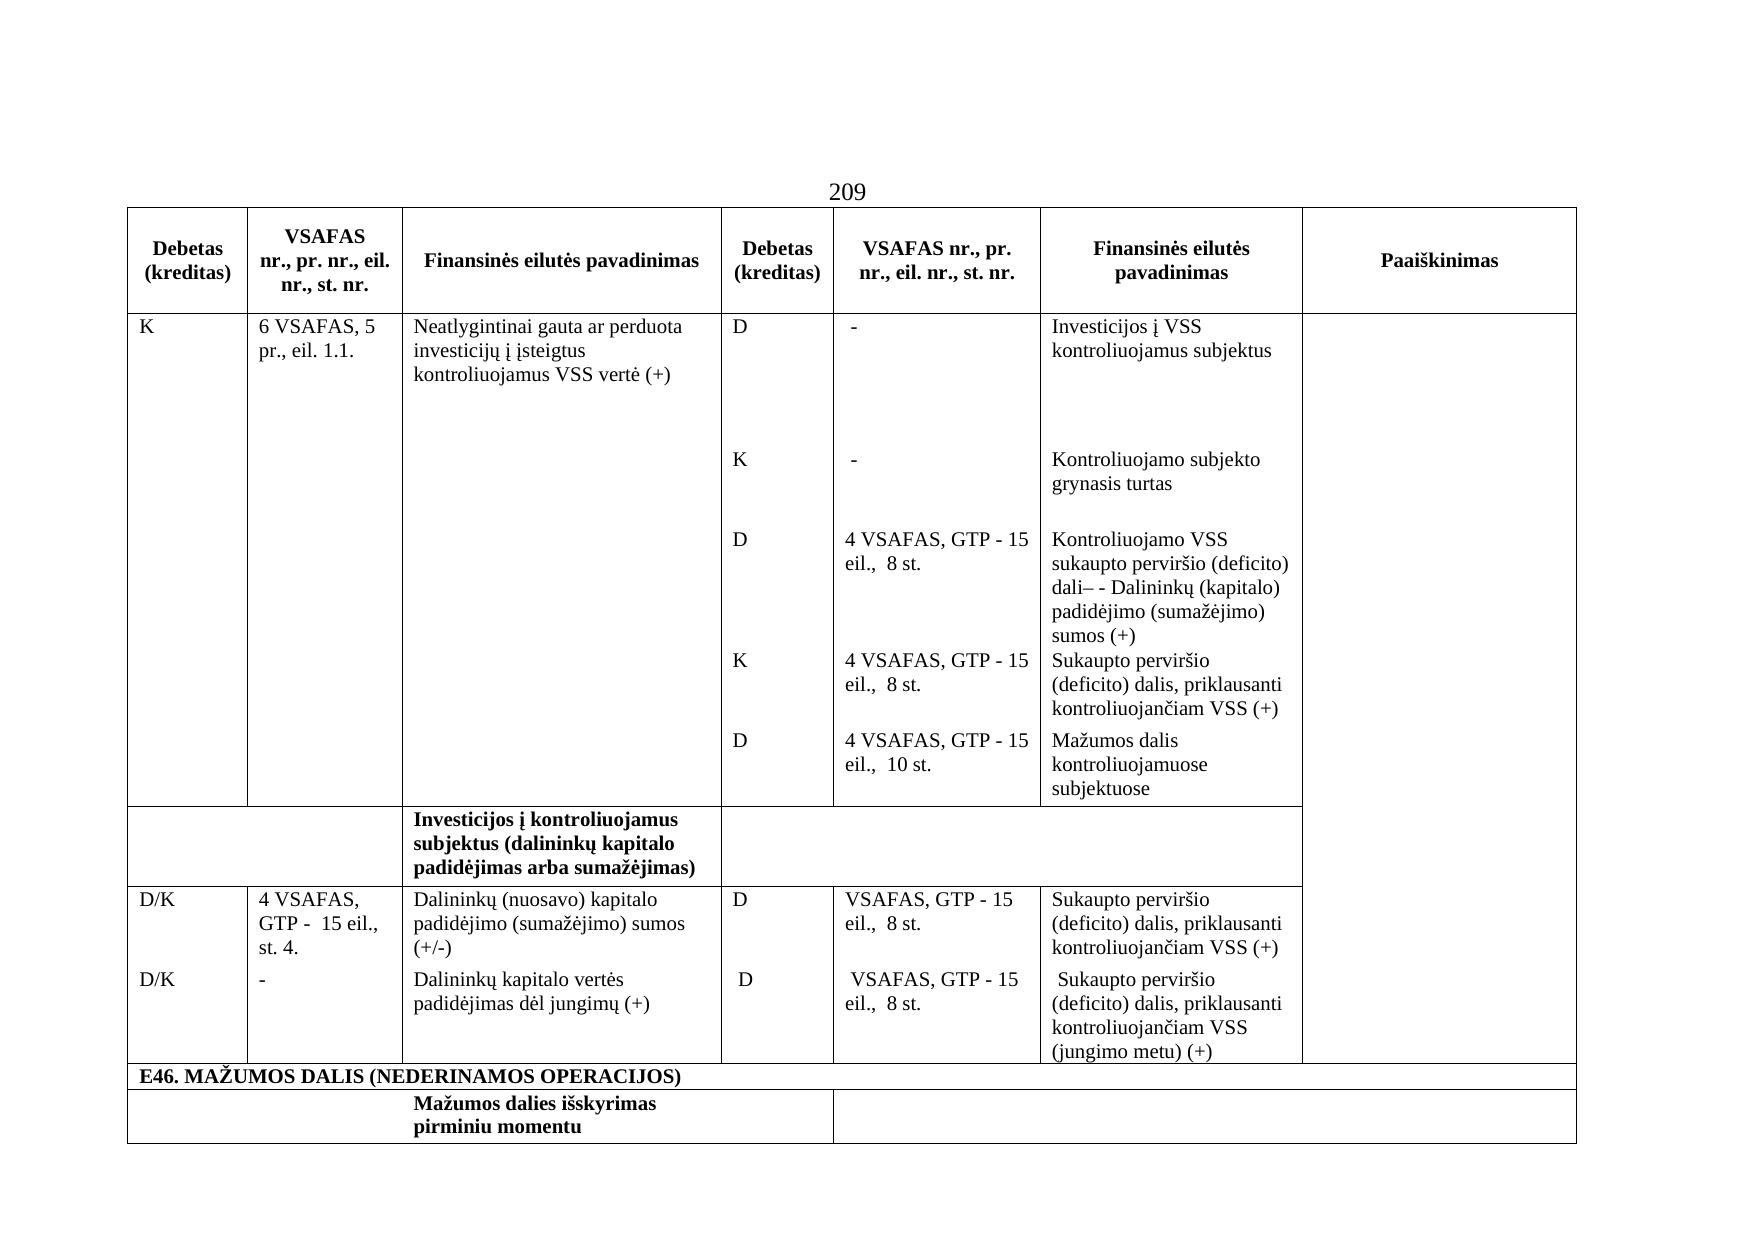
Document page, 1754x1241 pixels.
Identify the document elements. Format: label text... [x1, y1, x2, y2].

table_cell [1040, 807, 1302, 886]
table_cell [128, 726, 247, 806]
table_cell [721, 1090, 833, 1142]
table_header VSAFAS nr., pr. nr., eil. nr., st. nr. [834, 208, 1040, 313]
table_cell [1303, 314, 1576, 1063]
table_cell D [722, 887, 833, 966]
table_cell [128, 393, 247, 446]
table_cell D [722, 525, 833, 647]
table_cell K [722, 446, 833, 525]
table_cell D/K [128, 966, 247, 1063]
table_cell VSAFAS, GTP - 15 eil., 8 st. [834, 966, 1040, 1063]
table_cell Dalininkų (nuosavo) kapitalo padidėjimo (sumažėjimo) sumos (+/-) [403, 887, 721, 966]
table_cell [248, 525, 402, 647]
table_cell [834, 807, 1040, 886]
table_cell Investicijos į kontroliuojamus subjektus (dalininkų kapitalo padidėjimas arba sumažėjimas) [403, 807, 721, 886]
table_cell [403, 525, 721, 647]
table_cell 4 VSAFAS, GTP - 15 eil., 10 st. [834, 726, 1040, 806]
table_cell Sukaupto perviršio (deficito) dalis, priklausanti kontroliuojančiam VSS (+) [1041, 647, 1302, 726]
table_cell E46. MAŽUMOS DALIS (NEDERINAMOS OPERACIJOS) [128, 1064, 1576, 1089]
table_header Finansinės eilutės pavadinimas [403, 208, 721, 313]
table_cell Kontroliuojamo subjekto grynasis turtas [1041, 446, 1302, 525]
table_header VSAFAS nr., pr. nr., eil. nr., st. nr. [248, 208, 402, 313]
table_cell [834, 1090, 1040, 1142]
table_cell D/K [128, 887, 247, 966]
table_header Paaiškinimas [1303, 208, 1576, 313]
table_cell Neatlygintinai gauta ar perduota investicijų į įsteigtus kontroliuojamus VSS vertė (+) [403, 314, 721, 393]
table_cell [248, 446, 402, 525]
table_cell [248, 1090, 402, 1142]
table_cell [722, 393, 833, 446]
table_cell [128, 525, 247, 647]
table_cell [403, 726, 721, 806]
table_cell [128, 1090, 247, 1142]
table_cell Dalininkų kapitalo vertės padidėjimas dėl jungimų (+) [403, 966, 721, 1063]
table_cell [248, 726, 402, 806]
table_cell - [834, 314, 1040, 393]
table_cell [248, 807, 402, 886]
table_cell K [128, 314, 247, 393]
table_cell Sukaupto perviršio (deficito) dalis, priklausanti kontroliuojančiam VSS (jungimo metu) (+) [1041, 966, 1302, 1063]
table_cell D [722, 726, 833, 806]
table_cell VSAFAS, GTP - 15 eil., 8 st. [834, 887, 1040, 966]
table_cell [128, 807, 247, 886]
table_header Finansinės eilutės pavadinimas [1041, 208, 1302, 313]
table_cell 4 VSAFAS, GTP - 15 eil., 8 st. [834, 525, 1040, 647]
table_cell [1303, 1090, 1576, 1142]
table_cell K [722, 647, 833, 726]
table_header Debetas (kreditas) [722, 208, 833, 313]
table_cell [1040, 1090, 1303, 1142]
table_cell Investicijos į VSS kontroliuojamus subjektus [1041, 314, 1302, 393]
table_cell Mažumos dalies išskyrimas pirminiu momentu [402, 1090, 721, 1142]
table_cell 6 VSAFAS, 5 pr., eil. 1.1. [248, 314, 402, 393]
table_cell [248, 647, 402, 726]
table_cell - [834, 446, 1040, 525]
table_cell 4 VSAFAS, GTP - 15 eil., 8 st. [834, 647, 1040, 726]
table_cell [403, 446, 721, 525]
table_cell [834, 393, 1040, 446]
table_header Debetas (kreditas) [128, 208, 247, 313]
table_cell [722, 807, 834, 886]
table_cell [248, 393, 402, 446]
table_cell D [722, 966, 833, 1063]
table_cell Mažumos dalis kontroliuojamuose subjektuose [1041, 726, 1302, 806]
table_cell 4 VSAFAS, GTP - 15 eil., st. 4. [248, 887, 402, 966]
table_cell [403, 393, 721, 446]
table_cell [128, 446, 247, 525]
table_cell Sukaupto perviršio (deficito) dalis, priklausanti kontroliuojančiam VSS (+) [1041, 887, 1302, 966]
table_cell [403, 647, 721, 726]
table_cell [128, 647, 247, 726]
table_cell D [722, 314, 833, 393]
table_cell Kontroliuojamo VSS sukaupto perviršio (deficito) dali– - Dalininkų (kapitalo) padidėjimo (sumažėjimo) sumos (+) [1041, 525, 1302, 647]
table_cell [1041, 393, 1302, 446]
table_cell - [248, 966, 402, 1063]
